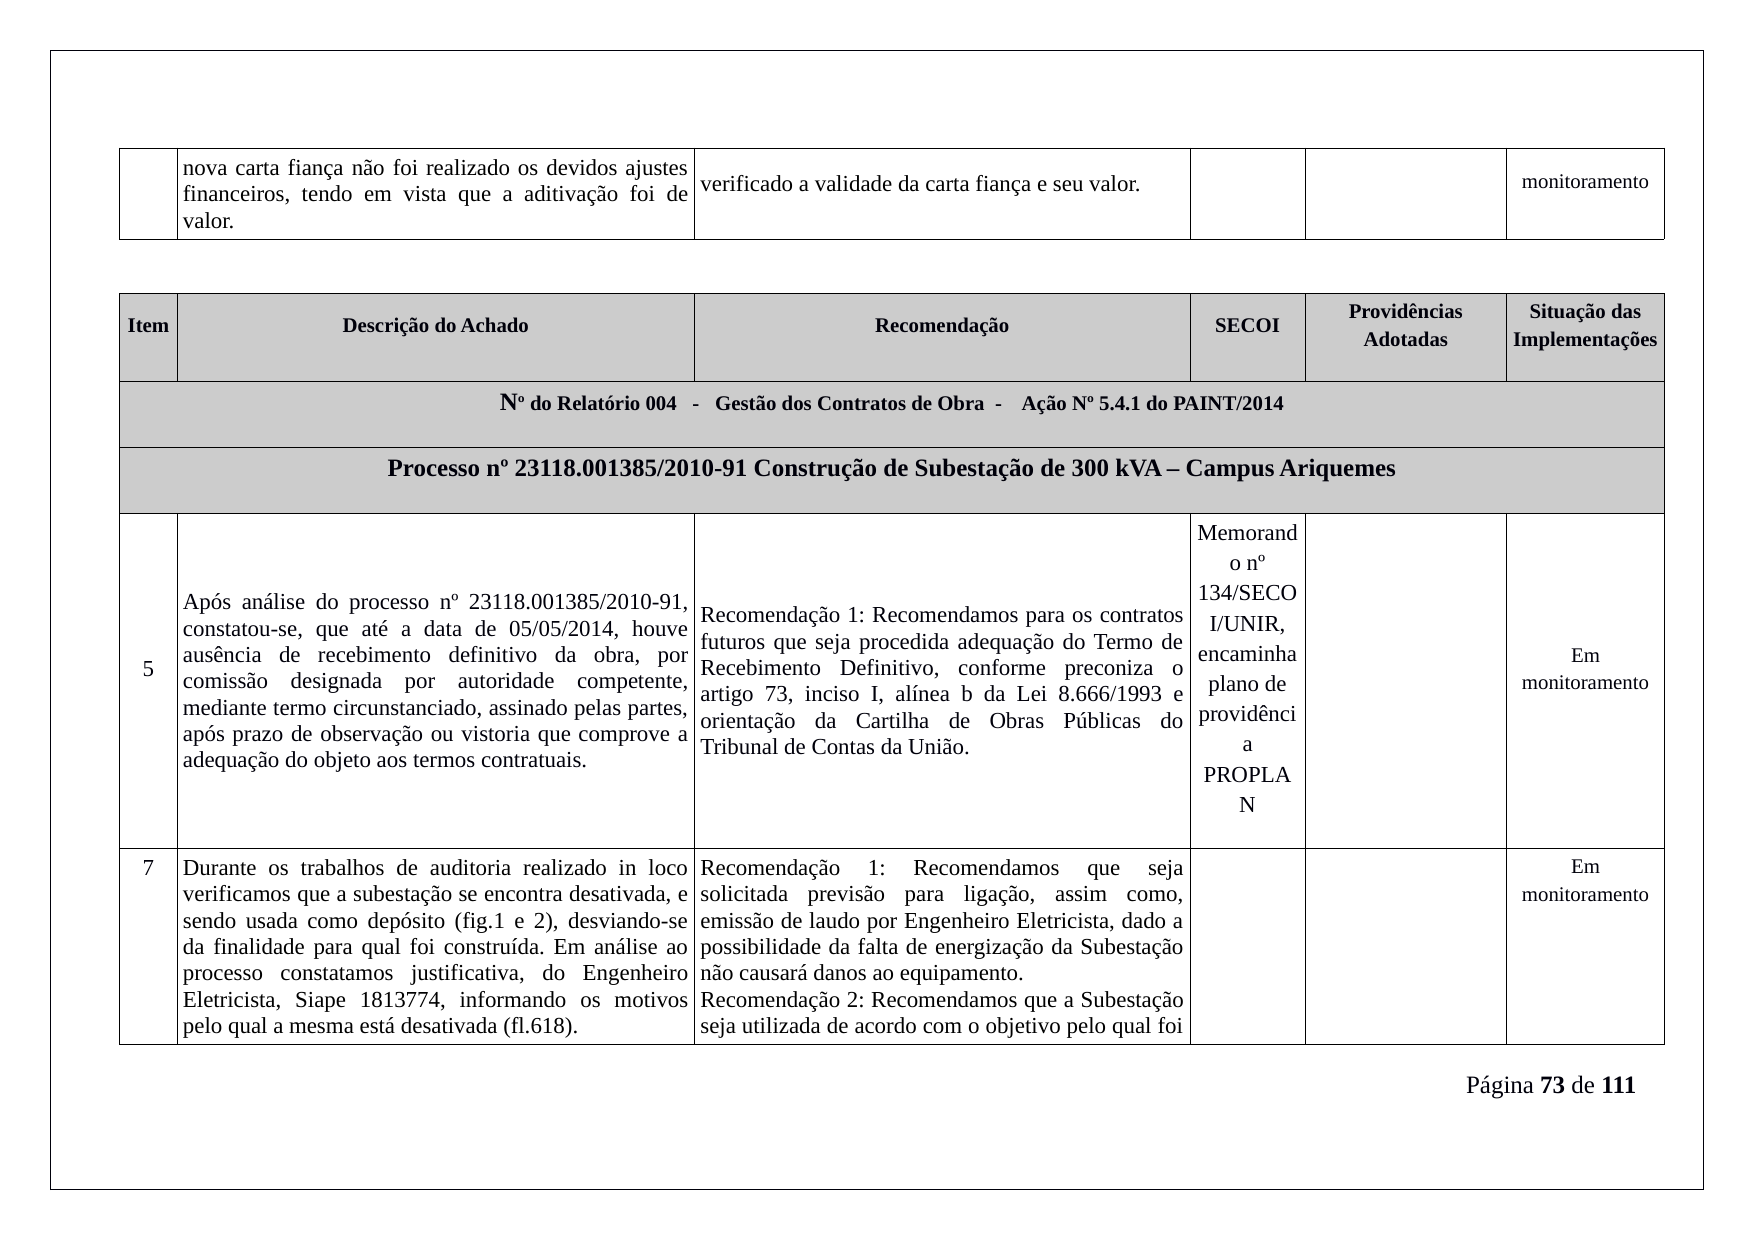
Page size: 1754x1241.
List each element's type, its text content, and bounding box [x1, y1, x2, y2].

table_header Descrição do Achado [178, 294, 694, 381]
table_cell [1191, 149, 1305, 239]
table_header SECOI [1191, 294, 1305, 381]
table_cell monitoramento [1507, 149, 1664, 239]
table_cell [120, 149, 177, 239]
table_cell Processo nº 23118.001385/2010-91 Construção de Subestação de 300 kVA – Campus Ariquemes [120, 448, 1664, 513]
table_header Item [120, 294, 177, 381]
table_cell Em monitoramento [1507, 849, 1664, 1044]
table_cell Nº do Relatório 004 - Gestão dos Contratos de Obra - Ação Nº 5.4.1 do PAINT/2014 [120, 382, 1664, 447]
table_cell Durante os trabalhos de auditoria realizado in loco verificamos que a subestação se encontra desativada, e sendo usada como depósito (fig.1 e 2), desviando-se da finalidade para qual foi construída. Em análise ao processo constatamos justificativa, do Engenheiro Eletricista, Siape 1813774, informando os motivos pelo qual a mesma está desativada (fl.618). [178, 849, 694, 1044]
table_cell verificado a validade da carta fiança e seu valor. [695, 149, 1190, 239]
table_cell [1306, 514, 1506, 848]
table_cell Em monitoramento [1507, 514, 1664, 848]
table_cell Recomendação 1: Recomendamos para os contratos futuros que seja procedida adequação do Termo de Recebimento Definitivo, conforme preconiza o artigo 73, inciso I, alínea b da Lei 8.666/1993 e orientação da Cartilha de Obras Públicas do Tribunal de Contas da União. [695, 514, 1190, 848]
table_cell Após análise do processo nº 23118.001385/2010-91, constatou-se, que até a data de 05/05/2014, houve ausência de recebimento definitivo da obra, por comissão designada por autoridade competente, mediante termo circunstanciado, assinado pelas partes, após prazo de observação ou vistoria que comprove a adequação do objeto aos termos contratuais. [178, 514, 694, 848]
table_header Recomendação [695, 294, 1190, 381]
table_cell Memorando nº 134/SECOI/UNIR, encaminha plano de providência PROPLAN [1191, 514, 1305, 848]
table_cell [1306, 149, 1506, 239]
table_cell nova carta fiança não foi realizado os devidos ajustes financeiros, tendo em vista que a aditivação foi de valor. [178, 149, 694, 239]
table_cell 7 [120, 849, 177, 1044]
table_header Providências Adotadas [1306, 294, 1506, 381]
table_cell Recomendação 1: Recomendamos que seja solicitada previsão para ligação, assim como, emissão de laudo por Engenheiro Eletricista, dado a possibilidade da falta de energização da Subestação não causará danos ao equipamento. Recomendação 2: Recomendamos que a Subestação seja utilizada de acordo com o objetivo pelo qual foi [695, 849, 1190, 1044]
table_cell [1191, 849, 1305, 1044]
table_cell 5 [120, 514, 177, 848]
table_header Situação das Implementações [1507, 294, 1664, 381]
table_cell [1306, 849, 1506, 1044]
